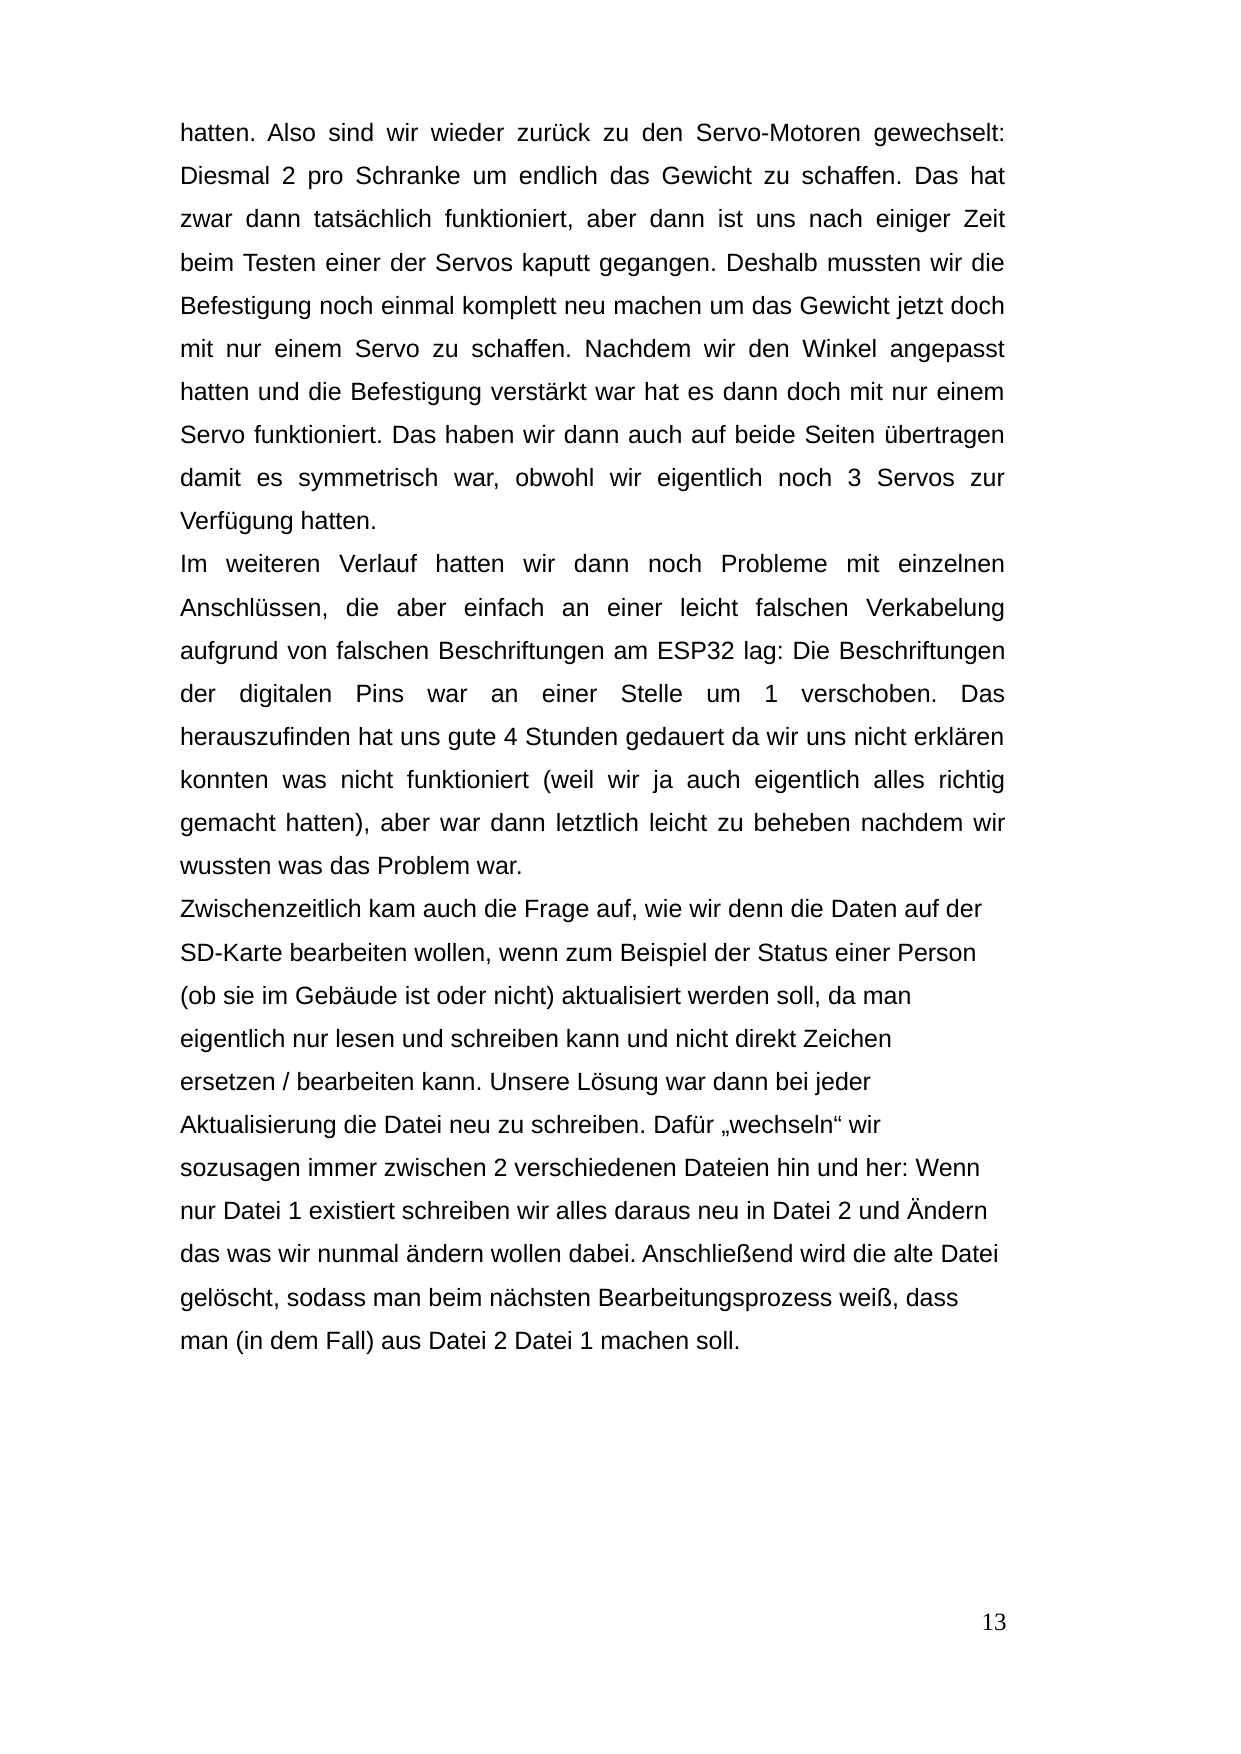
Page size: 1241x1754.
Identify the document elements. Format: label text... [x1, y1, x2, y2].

text Im weiteren Verlauf hatten wir dann noch Probleme mit einzelnen Anschlüssen, die aber einfach an einer leicht falschen Verkabelung aufgrund von falschen Beschriftungen am ESP32 lag: Die Beschriftungen der digitalen Pins war an einer Stelle um 1 verschoben. Das herauszufinden hat uns gute 4 Stunden gedauert da wir uns nicht erklären konnten was nicht funktioniert (weil wir ja auch eigentlich alles richtig gemacht hatten), aber war dann letztlich leicht zu beheben nachdem wir wussten was das Problem war. [180, 549, 1006, 880]
text hatten. Also sind wir wieder zurück zu den Servo-Motoren gewechselt: Diesmal 2 pro Schranke um endlich das Gewicht zu schaffen. Das hat zwar dann tatsächlich funktioniert, aber dann ist uns nach einiger Zeit beim Testen einer der Servos kaputt gegangen. Deshalb mussten wir die Befestigung noch einmal komplett neu machen um das Gewicht jetzt doch mit nur einem Servo zu schaffen. Nachdem wir den Winkel angepasst hatten und die Befestigung verstärkt war hat es dann doch mit nur einem Servo funktioniert. Das haben wir dann auch auf beide Seiten übertragen damit es symmetrisch war, obwohl wir eigentlich noch 3 Servos zur Verfügung hatten. [180, 118, 1006, 535]
text Zwischenzeitlich kam auch die Frage auf, wie wir denn die Daten auf der SD-Karte bearbeiten wollen, wenn zum Beispiel der Status einer Person (ob sie im Gebäude ist oder nicht) aktualisiert werden soll, da man eigentlich nur lesen und schreiben kann und nicht direkt Zeichen ersetzen / bearbeiten kann. Unsere Lösung war dann bei jeder Aktualisierung die Datei neu zu schreiben. Dafür „wechseln“ wir sozusagen immer zwischen 2 verschiedenen Dateien hin und her: Wenn nur Datei 1 existiert schreiben wir alles daraus neu in Datei 2 und Ändern das was wir nunmal ändern wollen dabei. Anschließend wird die alte Datei gelöscht, sodass man beim nächsten Bearbeitungsprozess weiß, dass man (in dem Fall) aus Datei 2 Datei 1 machen soll. [180, 894, 1006, 1354]
